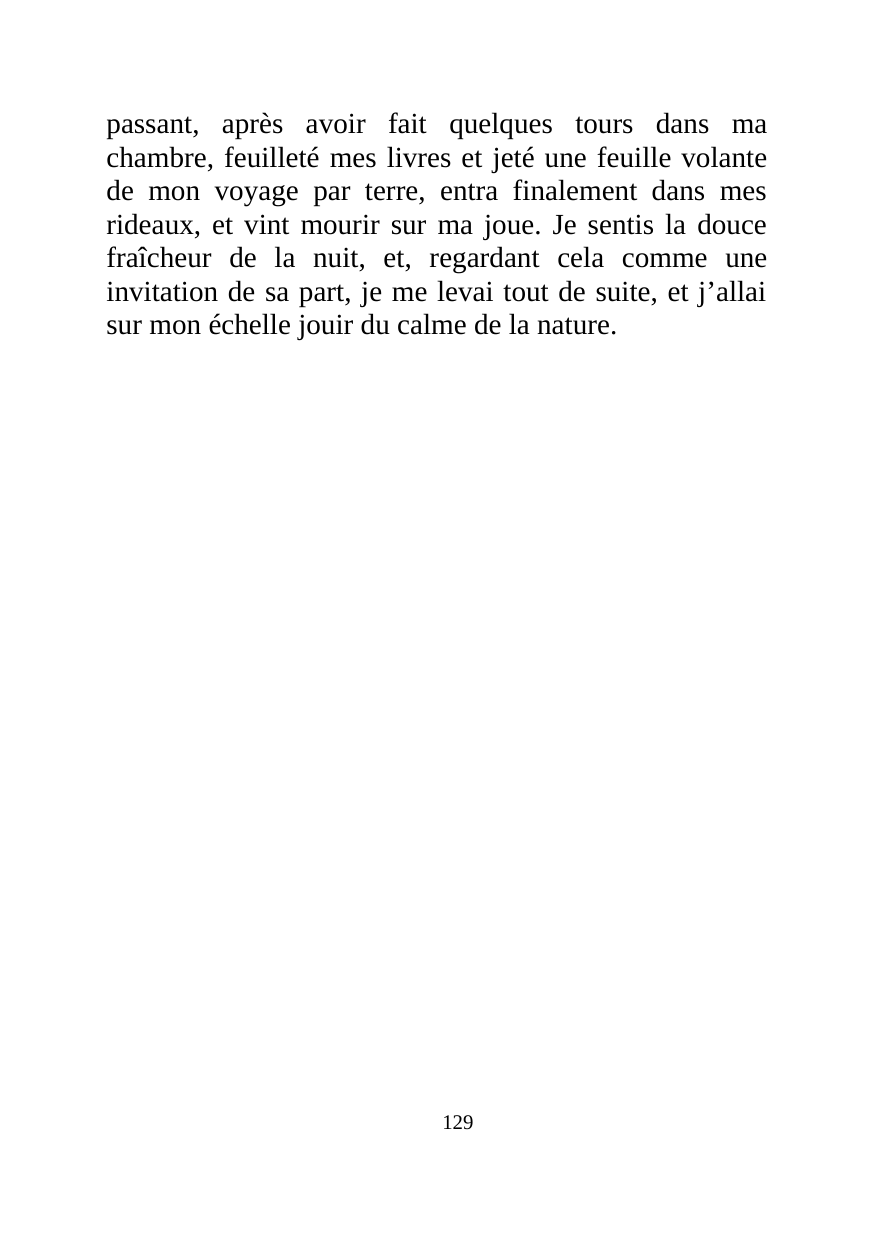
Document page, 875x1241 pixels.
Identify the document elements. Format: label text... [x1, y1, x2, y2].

text passant, après avoir fait quelques tours dans ma chambre, feuilleté mes livres et jeté une feuille volante de mon voyage par terre, entra finalement dans mes rideaux, et vint mourir sur ma joue. Je sentis la douce fraîcheur de la nuit, et, regardant cela comme une invitation de sa part, je me levai tout de suite, et j’allai sur mon échelle jouir du calme de la nature. [106, 106, 768, 341]
